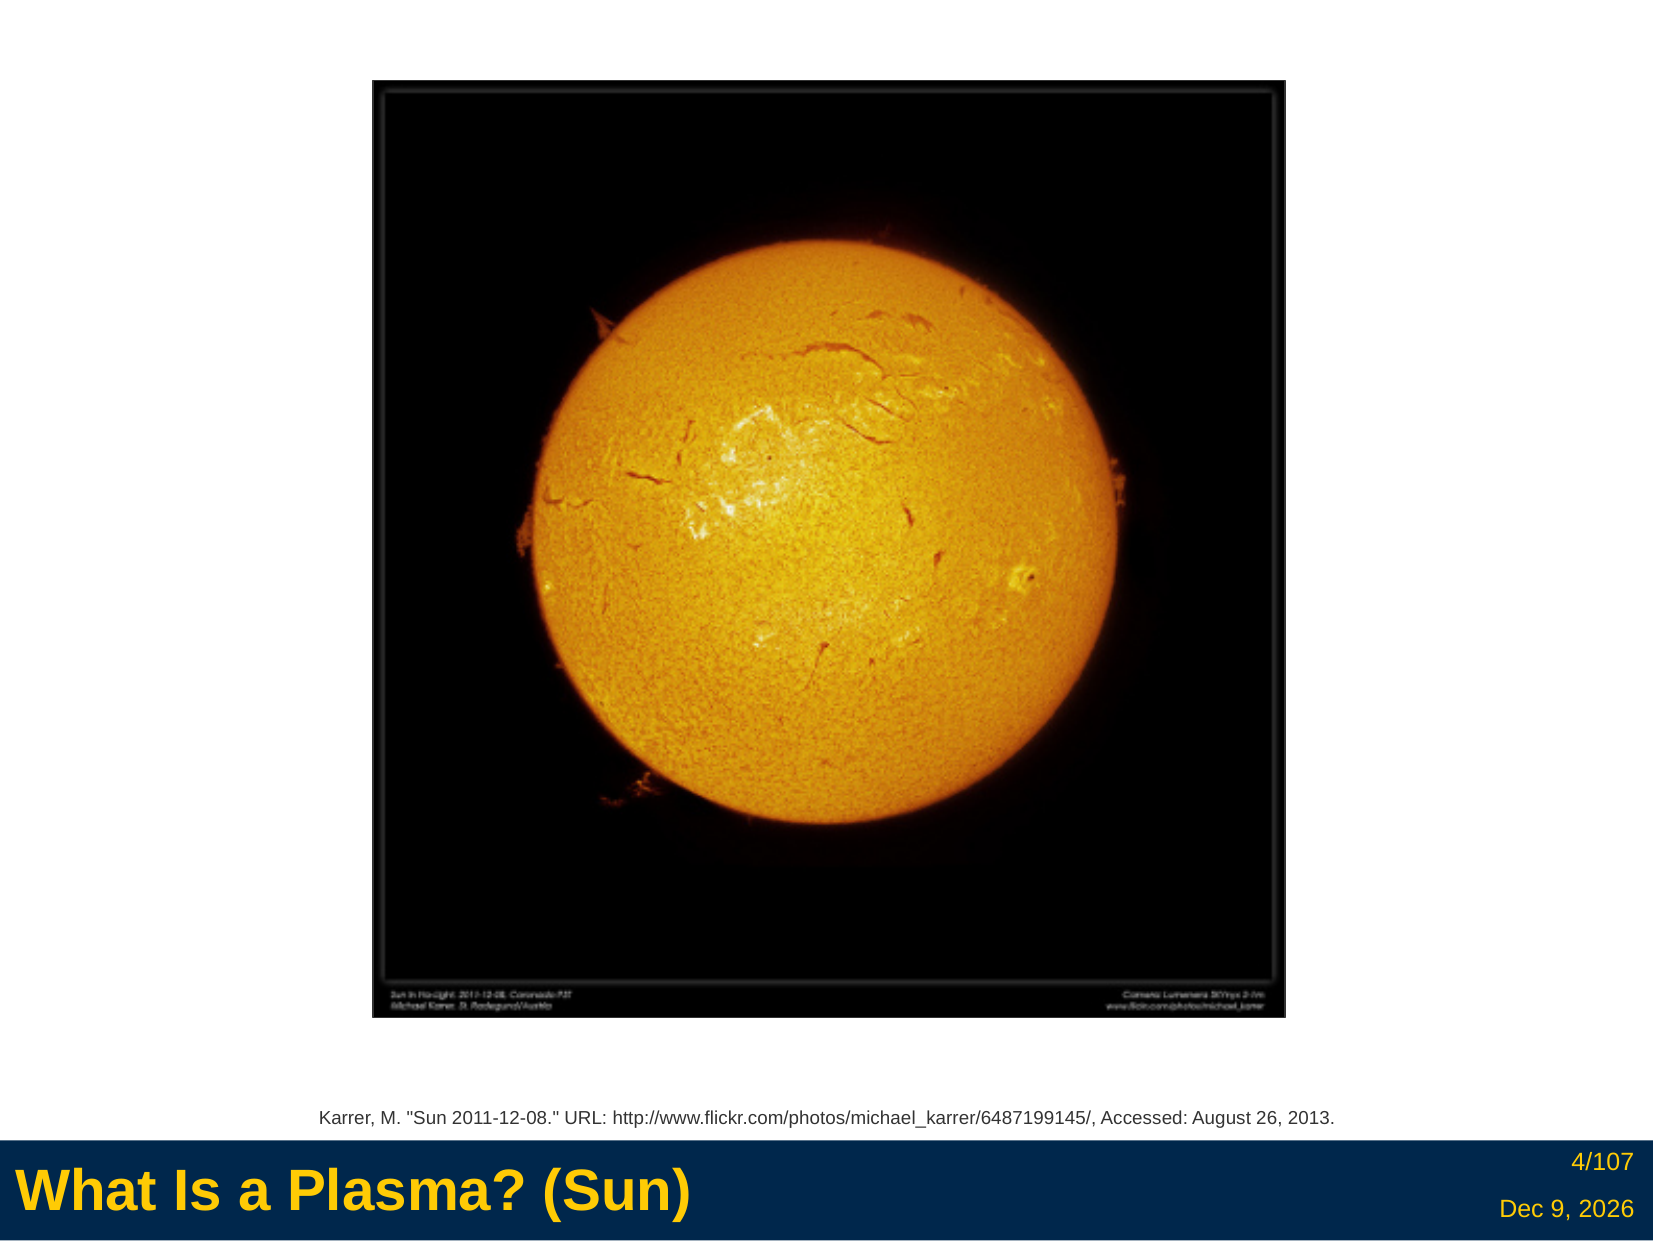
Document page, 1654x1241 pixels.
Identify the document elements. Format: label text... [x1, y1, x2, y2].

title What Is a Plasma? (Sun) [14, 1140, 1380, 1241]
picture [373, 81, 1285, 1017]
